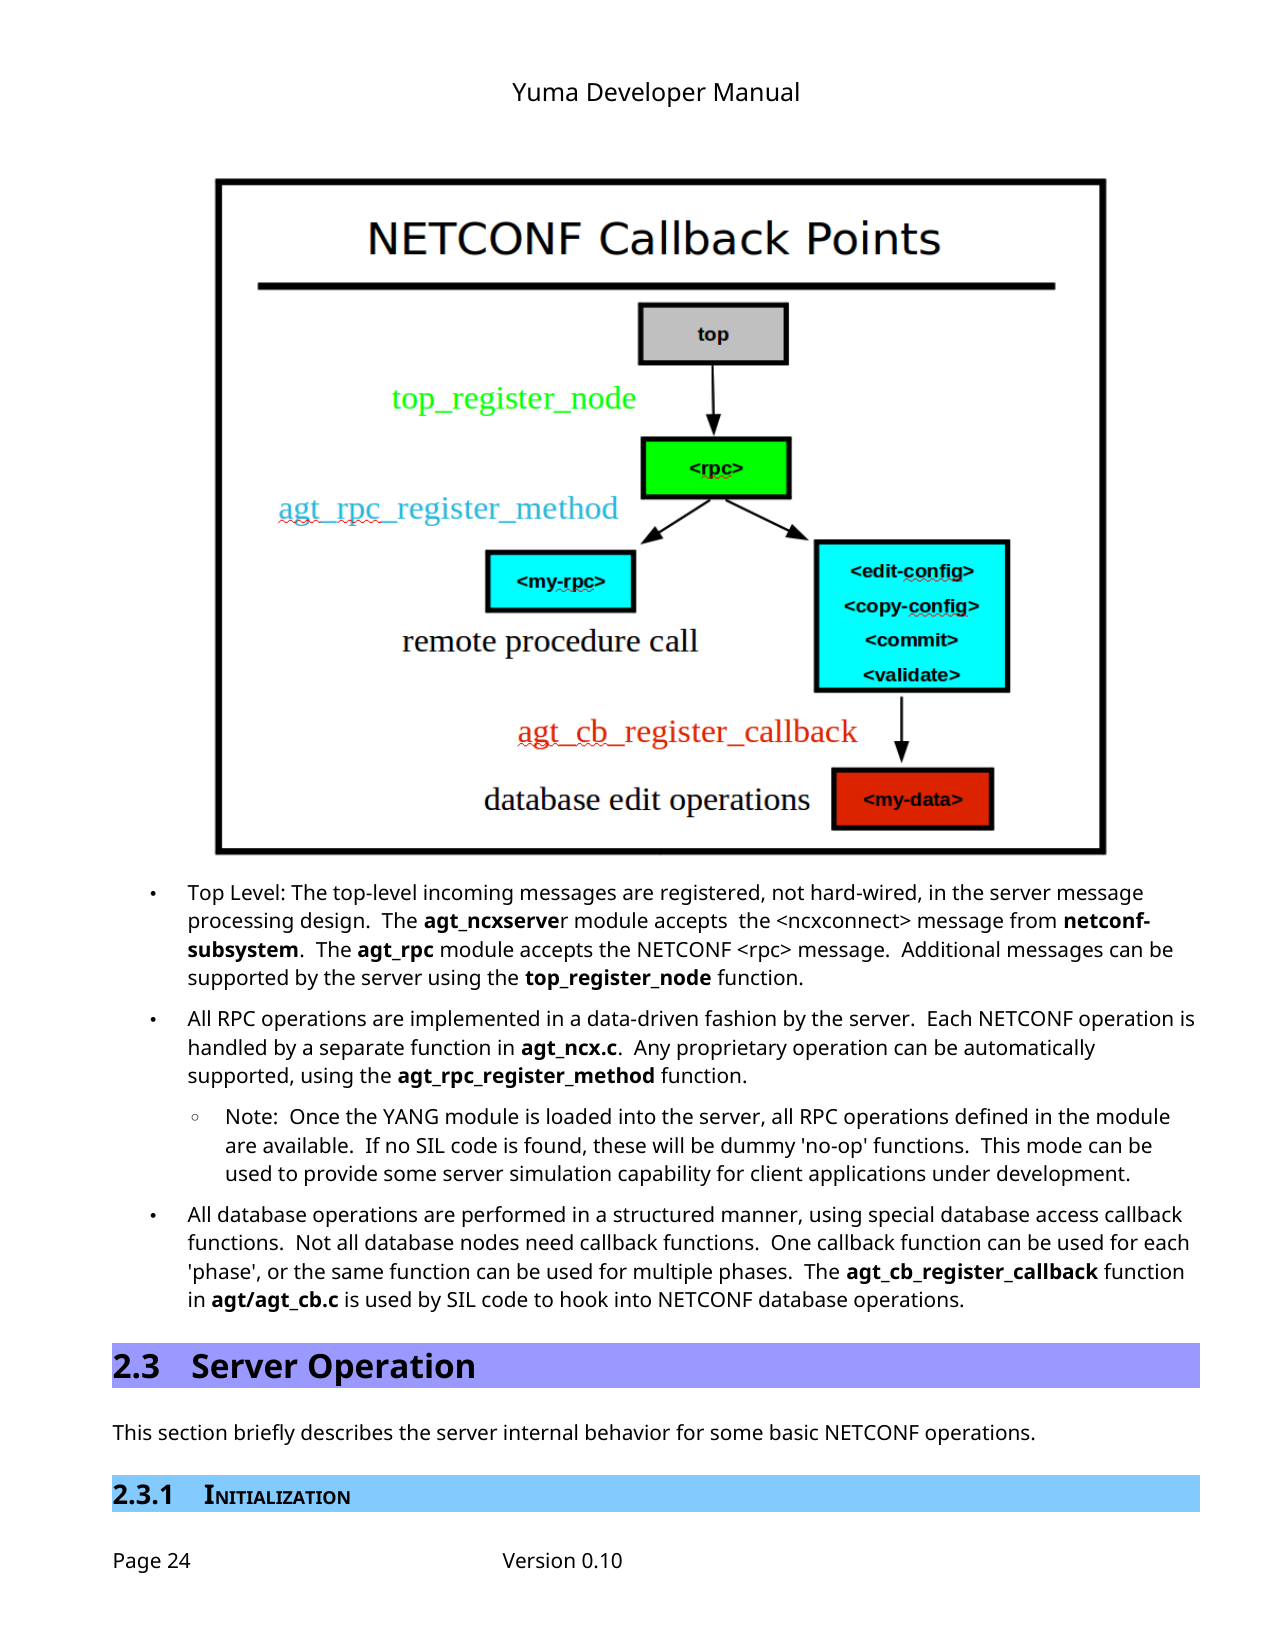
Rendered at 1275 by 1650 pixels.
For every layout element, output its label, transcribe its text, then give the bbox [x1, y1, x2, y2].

subtitle Server Operation [112, 1343, 1200, 1388]
list Note: Once the YANG module is loaded into the server, all RPC operations defined in the module are available. If no SIL code is found, these will be dummy 'no-op' functions. This mode can be used to provide some server simulation capability for client applications under development. [187, 1102, 1200, 1188]
text This section briefly describes the server internal behavior for some basic NETCONF operations. [112, 1418, 1200, 1446]
subtitle Initialization [112, 1475, 1200, 1512]
list All database operations are performed in a structured manner, using special database access callback functions. Not all database nodes need callback functions. One callback function can be used for each 'phase', or the same function can be used for multiple phases. The agt_cb_register_callback function in agt/agt_cb.c is used by SIL code to hook into NETCONF database operations. [150, 1200, 1200, 1314]
list Top Level: The top-level incoming messages are registered, not hard-wired, in the server message processing design. The agt_ncxserver module accepts the <ncxconnect> message from netconf-subsystem. The agt_rpc module accepts the NETCONF <rpc> message. Additional messages can be supported by the server using the top_register_node function. [150, 879, 1200, 992]
list All RPC operations are implemented in a data-driven fashion by the server. Each NETCONF operation is handled by a separate function in agt_ncx.c. Any proprietary operation can be automatically supported, using the agt_rpc_register_method function. [150, 1004, 1200, 1090]
picture [148, 138, 1165, 879]
